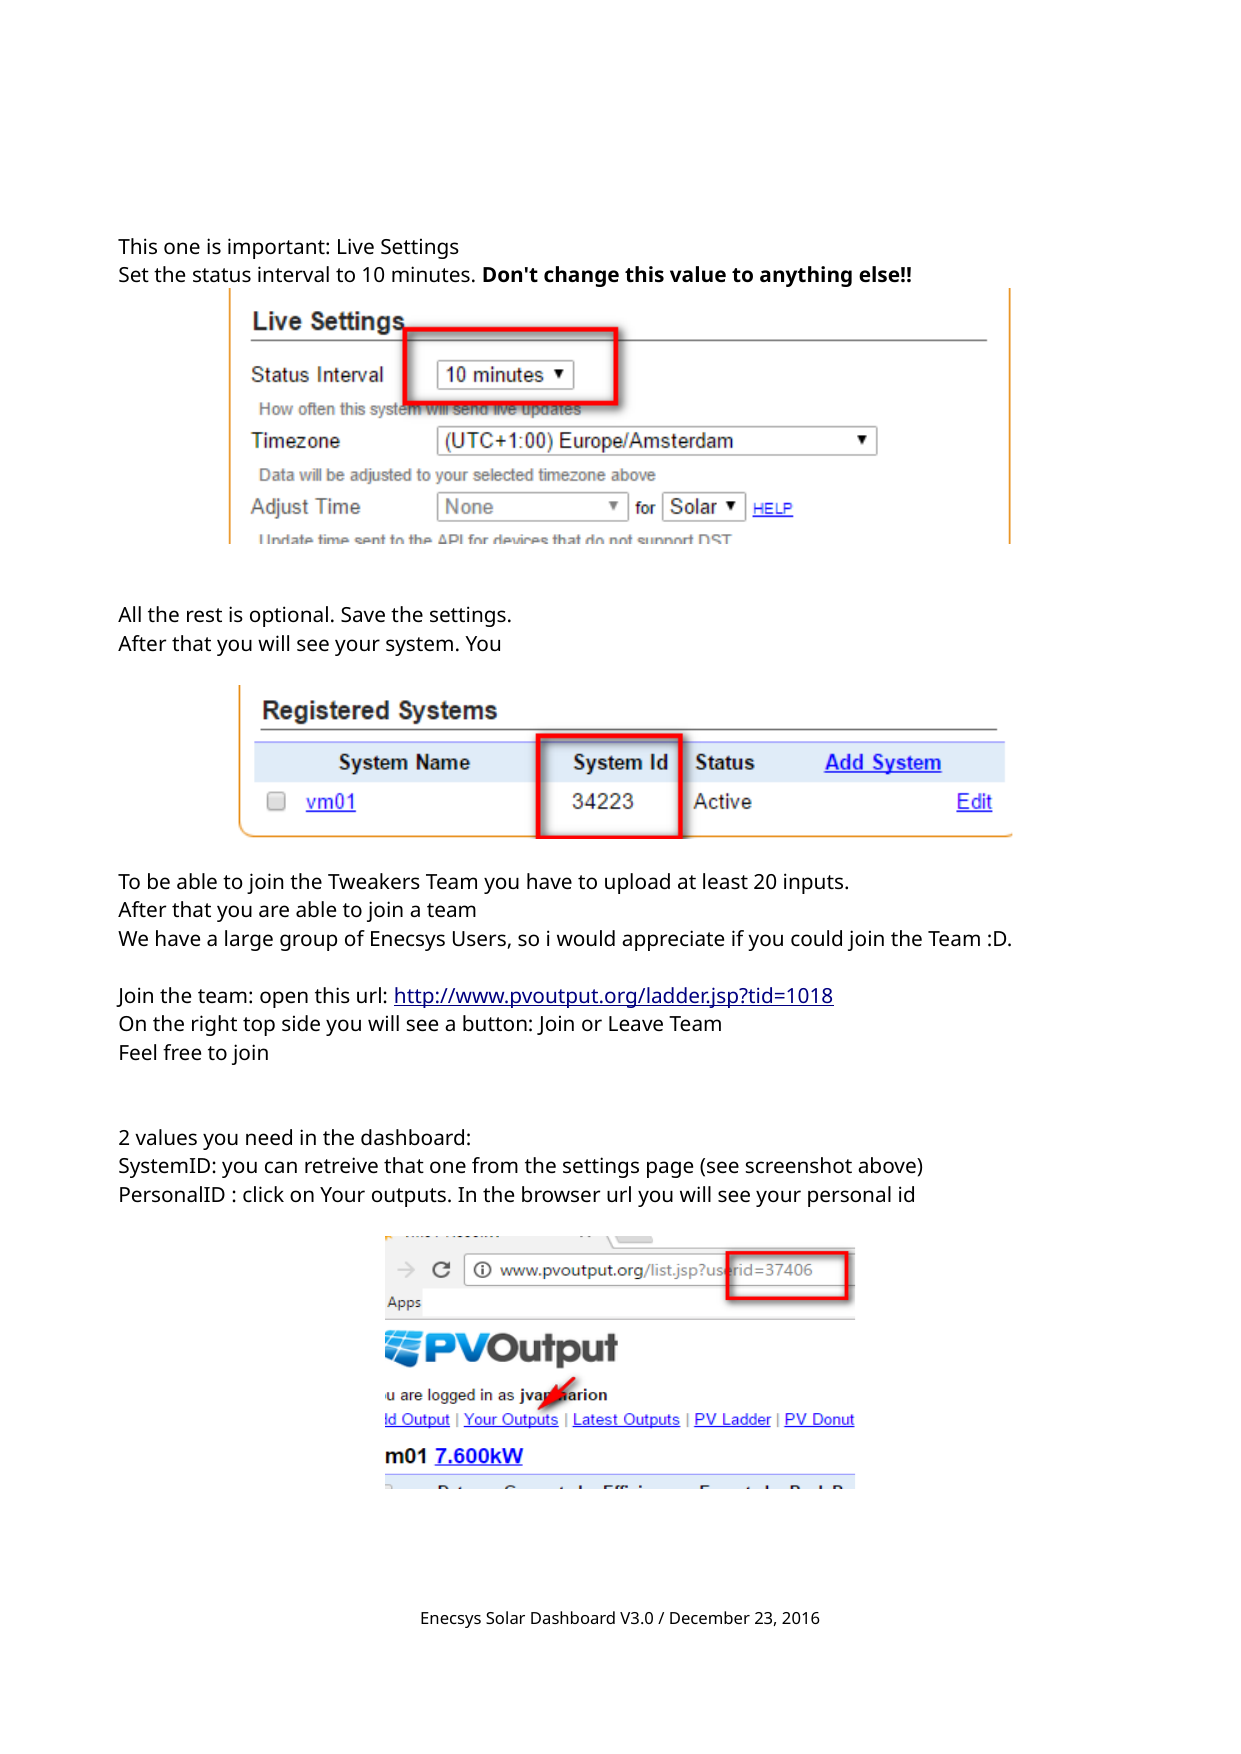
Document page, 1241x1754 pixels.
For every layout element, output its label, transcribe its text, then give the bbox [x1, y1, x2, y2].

picture [223, 288, 1017, 544]
text On the right top side you will see a button: Join or Leave Team [118, 1009, 1122, 1038]
text After that you are able to join a team [118, 896, 1122, 924]
text We have a large group of Enecsys Users, so i would appreciate if you could join the Team :D. [118, 924, 1122, 952]
text 2 values you need in the dashboard: [118, 1123, 1122, 1151]
text Set the status interval to 10 minutes. Don't change this value to anything else!! [118, 260, 1122, 289]
text SystemID: you can retreive that one from the settings page (see screenshot above) [118, 1151, 1122, 1180]
text Join the team: open this url: http://www.pvoutput.org/ladder.jsp?tid=1018 [118, 981, 1122, 1009]
picture [385, 1236, 856, 1489]
text All the rest is optional. Save the settings. [118, 600, 1122, 629]
text This one is important: Live Settings [118, 232, 1122, 260]
text After that you will see your system. You [118, 629, 1122, 657]
picture [228, 685, 1013, 839]
text To be able to join the Tweakers Team you have to upload at least 20 inputs. [118, 867, 1122, 896]
text Feel free to join [118, 1038, 1122, 1066]
text PersonalID : click on Your outputs. In the browser url you will see your personal id [118, 1180, 1122, 1208]
